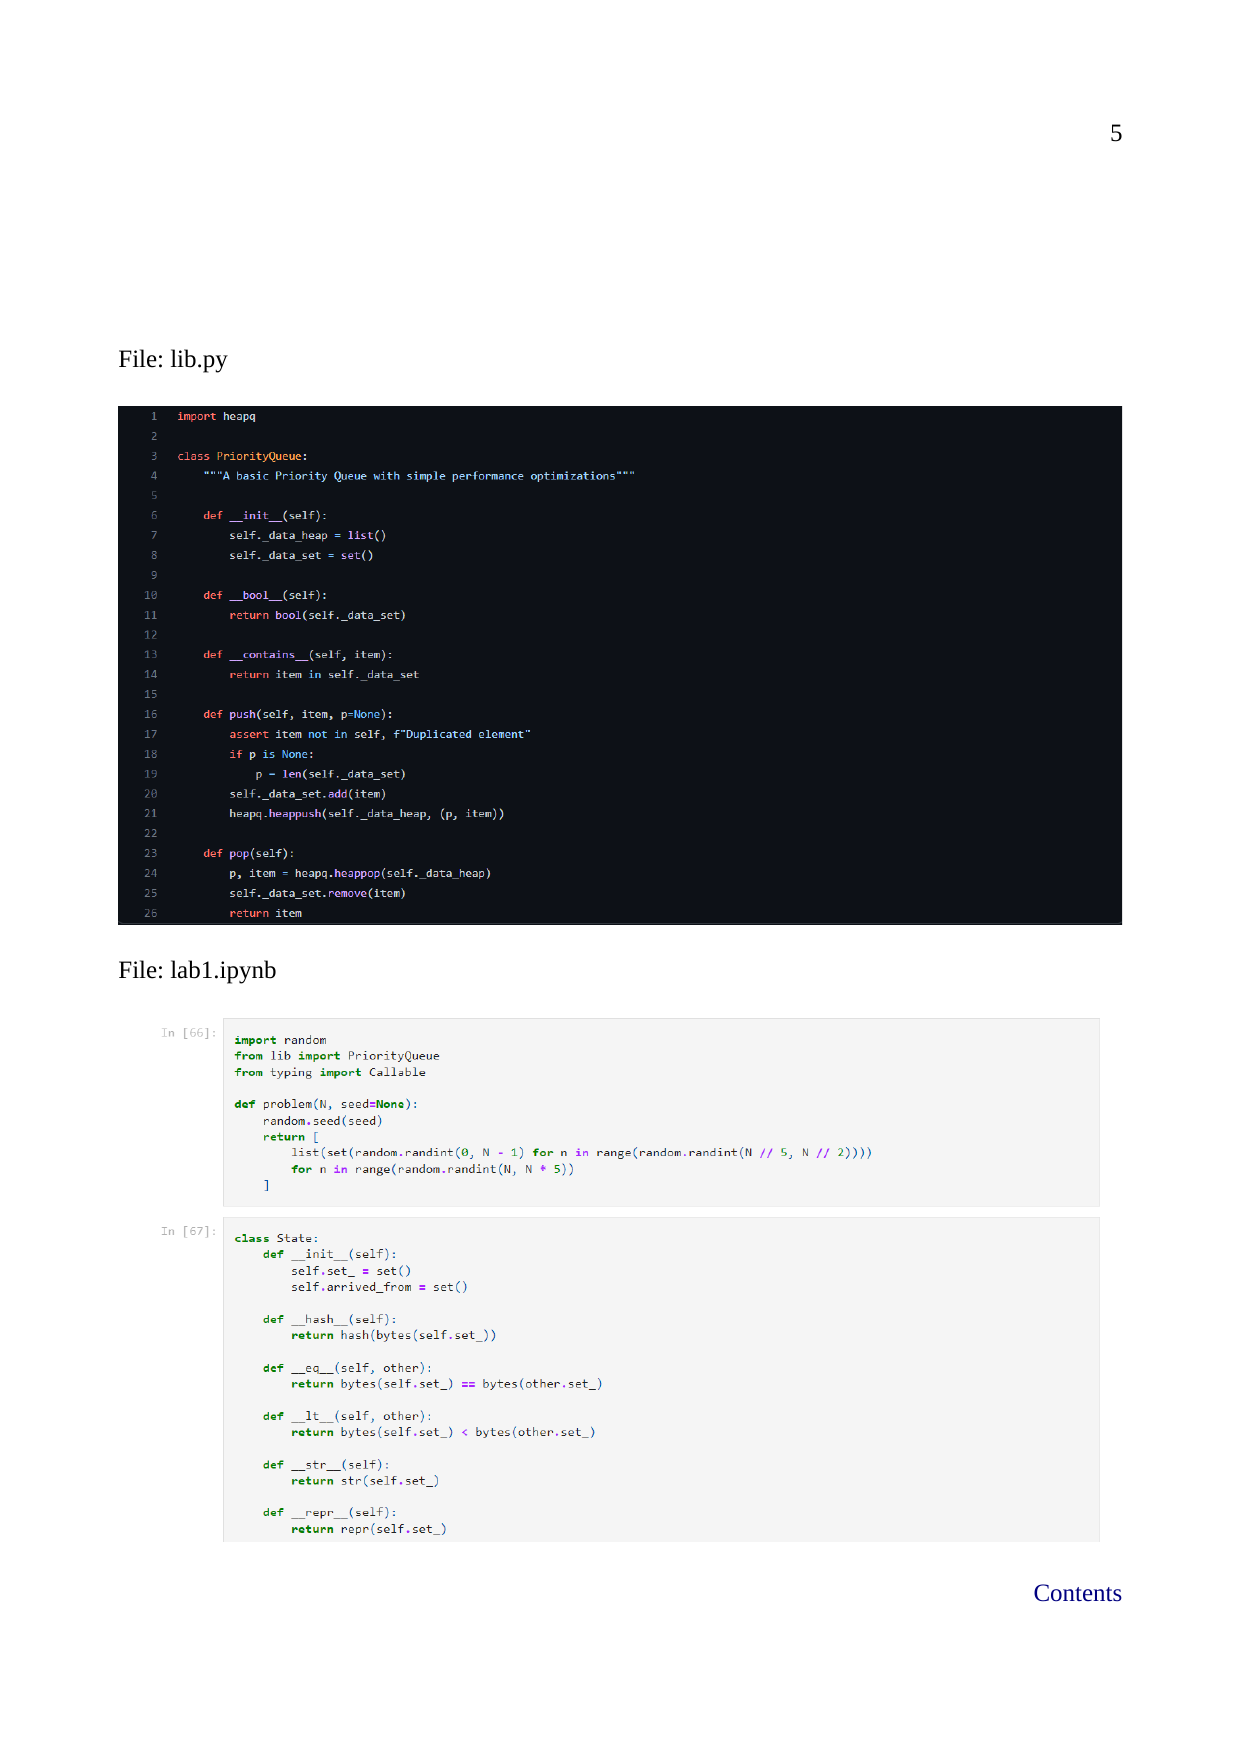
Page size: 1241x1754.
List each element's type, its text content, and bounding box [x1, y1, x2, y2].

text File: lab1.ipynb [118, 955, 1122, 984]
picture [118, 1017, 1123, 1542]
picture [118, 406, 1123, 925]
text File: lib.py [118, 344, 1122, 373]
